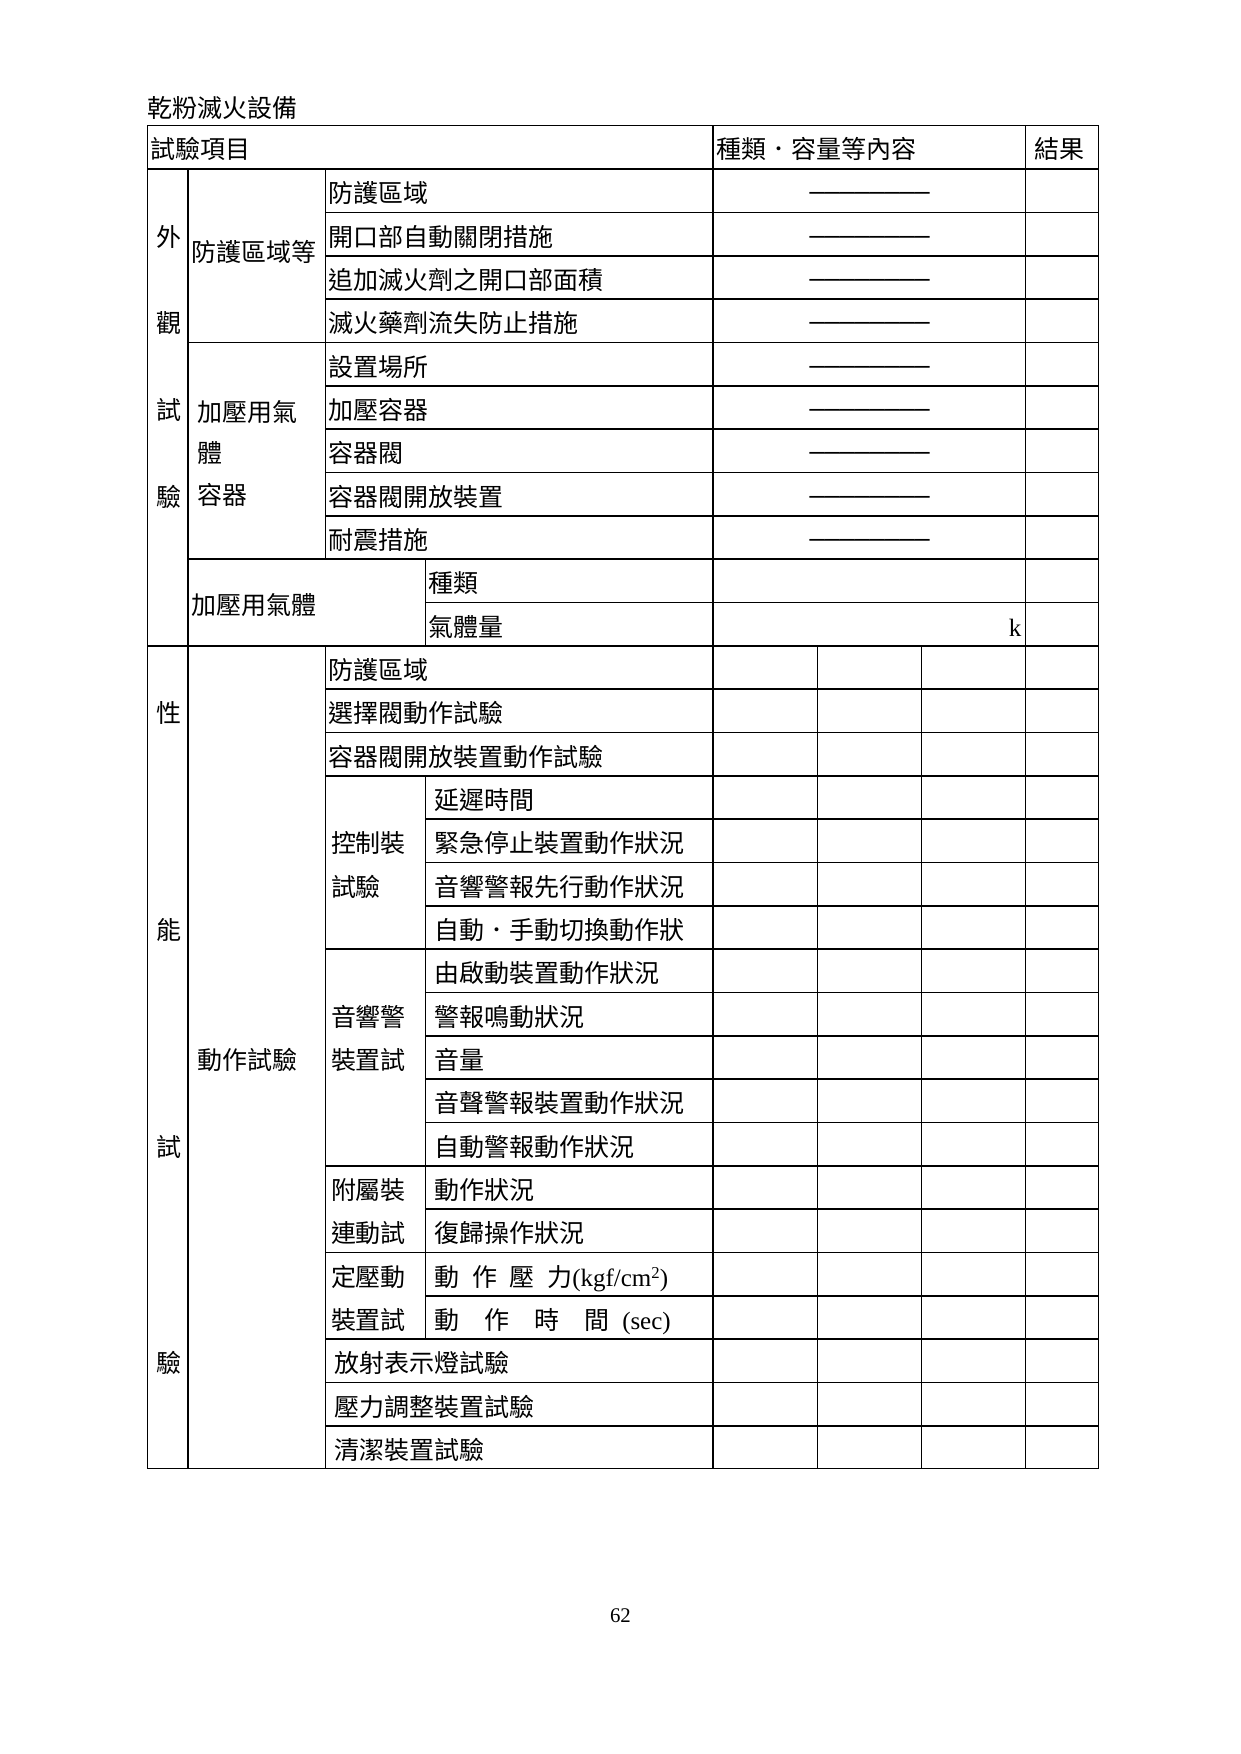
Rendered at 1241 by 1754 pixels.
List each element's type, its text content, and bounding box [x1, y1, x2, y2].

table_cell [1026, 820, 1098, 862]
table_cell [818, 1383, 921, 1425]
table_cell [922, 820, 1025, 862]
table_cell [818, 1037, 921, 1078]
table_cell [818, 647, 921, 688]
table_cell [1026, 1037, 1098, 1078]
table_cell 開口部自動關閉措施 [326, 213, 712, 255]
table_cell [148, 255, 187, 298]
table_cell [714, 1297, 817, 1338]
table_cell [1026, 1080, 1098, 1122]
table_cell [714, 1253, 817, 1295]
table_cell [148, 342, 187, 385]
table_cell [922, 690, 1025, 732]
table_cell [189, 647, 325, 688]
table_cell [1026, 1297, 1098, 1338]
table_cell 復歸操作狀況 [426, 1210, 712, 1252]
table_cell [189, 775, 325, 818]
table_cell [922, 1167, 1025, 1208]
table_cell [189, 1165, 325, 1208]
table_cell [1026, 647, 1098, 688]
table_cell 警報鳴動狀況 [426, 993, 712, 1035]
table_cell 性 [148, 688, 187, 732]
table_cell 放射表示燈試驗 [326, 1340, 712, 1382]
table_cell [1026, 1210, 1098, 1252]
table_cell [1026, 1123, 1098, 1165]
table_cell [922, 1297, 1025, 1338]
table_cell [148, 1035, 187, 1078]
table_cell [818, 820, 921, 862]
table_cell [922, 777, 1025, 818]
table_cell 滅火藥劑流失防止措施 [326, 300, 712, 342]
table_header 種類．容量等內容 [714, 126, 1025, 168]
table_cell [1026, 1167, 1098, 1208]
table_cell [189, 1295, 325, 1338]
table_cell 種類 [426, 560, 712, 602]
table_cell [1026, 1383, 1098, 1425]
table_cell [189, 948, 325, 992]
table_cell [148, 1078, 187, 1122]
table_cell [189, 732, 325, 775]
table_cell [818, 1253, 921, 1295]
table_cell 選擇閥動作試驗 [326, 690, 712, 732]
table_cell [189, 905, 325, 948]
table_cell 緊急停止裝置動作狀況 [426, 820, 712, 862]
table_cell [922, 733, 1025, 775]
table_cell [189, 1208, 325, 1252]
table_cell [1026, 950, 1098, 992]
table_cell 氣體量 [426, 603, 712, 645]
table_cell [189, 862, 325, 905]
table_cell [818, 1167, 921, 1208]
table_header 試驗項目 [148, 126, 712, 168]
table_cell [922, 993, 1025, 1035]
table_cell [148, 775, 187, 818]
table_cell 定壓動作 [326, 1253, 425, 1295]
table_cell [1026, 907, 1098, 948]
table_cell [148, 732, 187, 775]
table_cell [148, 1295, 187, 1338]
table_cell [714, 1383, 817, 1425]
table_cell [148, 428, 187, 472]
table_cell [714, 1167, 817, 1208]
table_cell [818, 1297, 921, 1338]
table_cell [922, 1340, 1025, 1382]
table_cell [326, 950, 425, 992]
table_cell 延遲時間 [426, 777, 712, 818]
table_cell [1026, 430, 1098, 472]
table_cell [818, 1340, 921, 1382]
table_cell [148, 558, 187, 602]
table_cell [922, 1210, 1025, 1252]
table_cell [714, 863, 817, 905]
table_cell 連動試驗 [326, 1208, 425, 1252]
table_cell [1026, 300, 1098, 342]
table_cell [818, 1210, 921, 1252]
table_cell [818, 777, 921, 818]
table_cell [189, 818, 325, 862]
table_cell [148, 515, 187, 558]
table_cell 觀 [148, 298, 187, 342]
table_cell 加壓容器 [326, 387, 712, 428]
table_cell 音響警報先行動作狀況 [426, 863, 712, 905]
table_cell [189, 1252, 325, 1295]
table_cell [189, 992, 325, 1035]
table_cell [326, 777, 425, 818]
table_cell [714, 777, 817, 818]
table_cell [922, 950, 1025, 992]
table_cell [1026, 343, 1098, 385]
table_cell 附屬裝置 [326, 1167, 425, 1208]
table_cell [1026, 993, 1098, 1035]
table_cell [1026, 690, 1098, 732]
table_cell 驗 [148, 1338, 187, 1382]
table_cell [922, 1253, 1025, 1295]
table_cell [714, 1037, 817, 1078]
table_cell [148, 862, 187, 905]
table_cell 音聲警報裝置動作狀況 [426, 1080, 712, 1122]
table_cell [1026, 733, 1098, 775]
table_cell [714, 993, 817, 1035]
table_cell [922, 647, 1025, 688]
table_cell 動 作 壓 力(kgf/cm2) [426, 1253, 712, 1295]
table_cell 自動警報動作狀況 [426, 1123, 712, 1165]
table_cell [818, 950, 921, 992]
table_cell 音響警報 [326, 992, 425, 1035]
table_cell 由啟動裝置動作狀況 [426, 950, 712, 992]
table_cell 控制裝置 [326, 818, 425, 862]
table_cell [1026, 603, 1098, 645]
table_cell 動作試驗 [189, 1035, 325, 1078]
table_cell 容器閥開放裝置 [326, 473, 712, 515]
table_cell [148, 1208, 187, 1252]
table_cell [148, 992, 187, 1035]
table_cell 裝置試驗 [326, 1295, 425, 1338]
table_cell [818, 993, 921, 1035]
table_cell 容器閥 [326, 430, 712, 472]
table_cell [714, 647, 817, 688]
table_cell [1026, 560, 1098, 602]
table_cell 試驗 [326, 862, 425, 905]
table_cell ──────── [714, 300, 1025, 342]
table_cell 動作狀況 [426, 1167, 712, 1208]
table_cell [148, 647, 187, 688]
table_cell [1026, 213, 1098, 255]
table_cell ──────── [714, 213, 1025, 255]
table_cell [922, 863, 1025, 905]
table_cell 加壓用氣體 容器 [189, 343, 325, 558]
table_cell ──────── [714, 517, 1025, 558]
table_cell [148, 1382, 187, 1425]
table_cell [326, 905, 425, 948]
table_cell 防護區域 [326, 170, 712, 212]
table_cell [326, 1122, 425, 1165]
table_cell 防護區域等 [189, 170, 325, 342]
table_cell 容器閥開放裝置動作試驗 [326, 733, 712, 775]
table_cell [818, 1427, 921, 1468]
table_cell [189, 1122, 325, 1165]
table_cell [148, 170, 187, 212]
table_cell ──────── [714, 257, 1025, 298]
table_cell 驗 [148, 472, 187, 515]
table_cell 能 [148, 905, 187, 948]
table_cell [189, 1382, 325, 1425]
table_header 結果 [1026, 126, 1098, 168]
table_cell [189, 1425, 325, 1468]
table_cell 動 作 時 間 (sec) [426, 1297, 712, 1338]
table_cell 加壓用氣體 [189, 560, 425, 645]
table_cell [148, 1425, 187, 1468]
table_cell [922, 1080, 1025, 1122]
table_cell [714, 560, 1025, 602]
table_cell [1026, 517, 1098, 558]
table_cell [148, 1252, 187, 1295]
table_cell [1026, 1340, 1098, 1382]
table_cell [1026, 473, 1098, 515]
table_cell ──────── [714, 387, 1025, 428]
table_cell [1026, 257, 1098, 298]
table_cell 設置場所 [326, 343, 712, 385]
table_cell [326, 1078, 425, 1122]
table_cell [189, 1078, 325, 1122]
table_cell 壓力調整裝置試驗 [326, 1383, 712, 1425]
text 乾粉滅火設備 [148, 89, 1092, 125]
table_cell [922, 1383, 1025, 1425]
table_cell [148, 818, 187, 862]
table_cell [1026, 387, 1098, 428]
table_cell [1026, 863, 1098, 905]
table_cell [714, 950, 817, 992]
table_cell [1026, 170, 1098, 212]
table_cell [922, 907, 1025, 948]
table_cell [714, 1123, 817, 1165]
table_cell [818, 1080, 921, 1122]
table_cell ──────── [714, 170, 1025, 212]
table_cell [922, 1037, 1025, 1078]
table_cell [922, 1427, 1025, 1468]
table_cell kg [714, 603, 1025, 645]
table_cell [714, 1210, 817, 1252]
table_cell [189, 688, 325, 732]
table_cell [714, 1340, 817, 1382]
table_cell [818, 1123, 921, 1165]
table_cell ──────── [714, 343, 1025, 385]
table_cell ──────── [714, 473, 1025, 515]
table_cell [818, 733, 921, 775]
table_cell 試 [148, 1122, 187, 1165]
table_cell 試 [148, 385, 187, 428]
table_cell [818, 863, 921, 905]
table_cell [714, 1080, 817, 1122]
table_cell [189, 1338, 325, 1382]
table_cell 耐震措施 [326, 517, 712, 558]
table_cell [148, 948, 187, 992]
table_cell [714, 690, 817, 732]
table_cell [714, 1427, 817, 1468]
table_cell 追加滅火劑之開口部面積 [326, 257, 712, 298]
table_cell [714, 907, 817, 948]
table_cell [1026, 777, 1098, 818]
table_cell 防護區域 [326, 647, 712, 688]
table_cell [1026, 1253, 1098, 1295]
table_cell [714, 733, 817, 775]
table_cell 外 [148, 212, 187, 255]
table_cell [922, 1123, 1025, 1165]
table_cell 清潔裝置試驗 [326, 1427, 712, 1468]
table_cell 裝置試驗 [326, 1035, 425, 1078]
table_cell 自動．手動切換動作狀況 [426, 907, 712, 948]
table_cell [818, 907, 921, 948]
table_cell [148, 1165, 187, 1208]
table_cell [148, 602, 187, 645]
table_cell [818, 690, 921, 732]
table_cell 音量 [426, 1037, 712, 1078]
table_cell [714, 820, 817, 862]
table_cell [1026, 1427, 1098, 1468]
table_cell ──────── [714, 430, 1025, 472]
